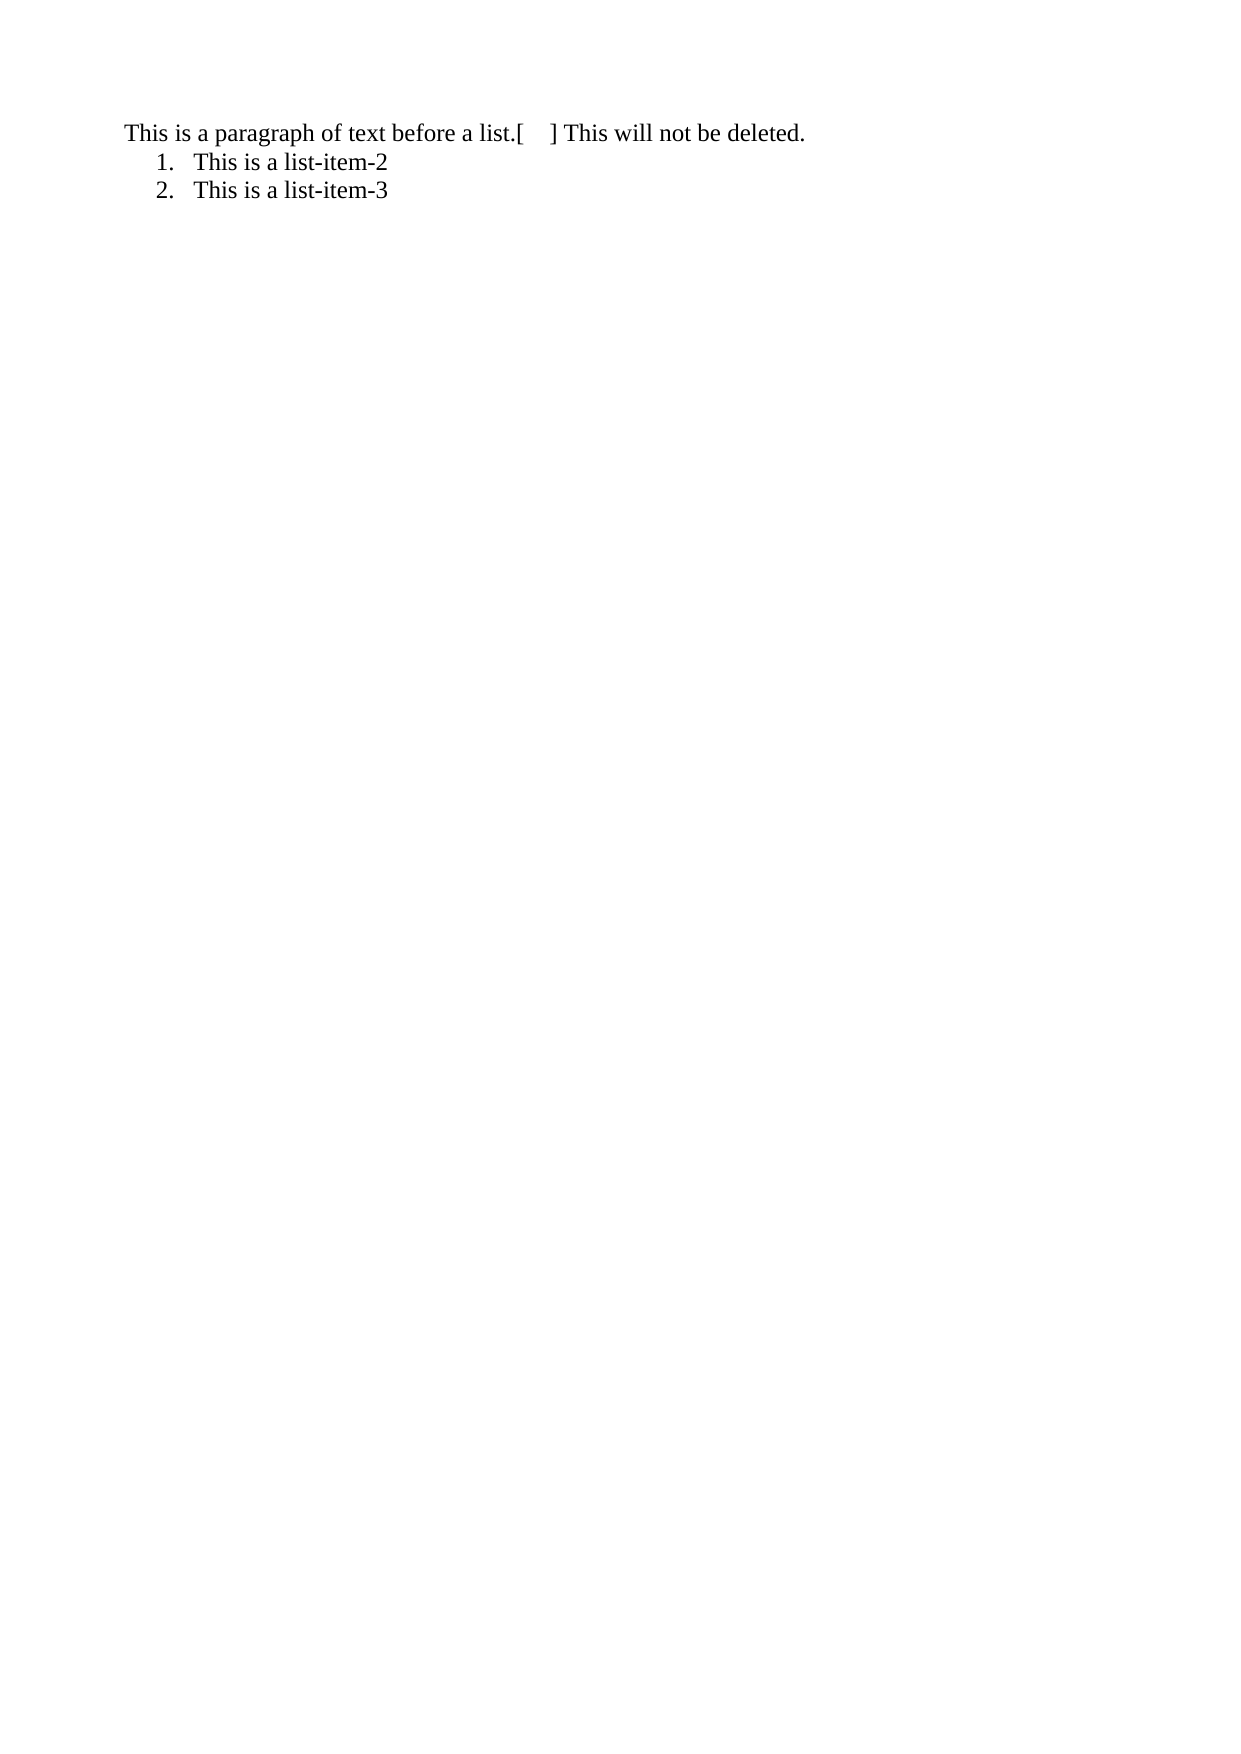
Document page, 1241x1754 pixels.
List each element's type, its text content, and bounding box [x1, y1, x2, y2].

list This is a list-item-2 [156, 147, 1122, 176]
list This is a list-item-3 [156, 176, 1122, 204]
text This is a paragraph of text before a list.[ ] This will not be deleted. [118, 118, 1122, 147]
